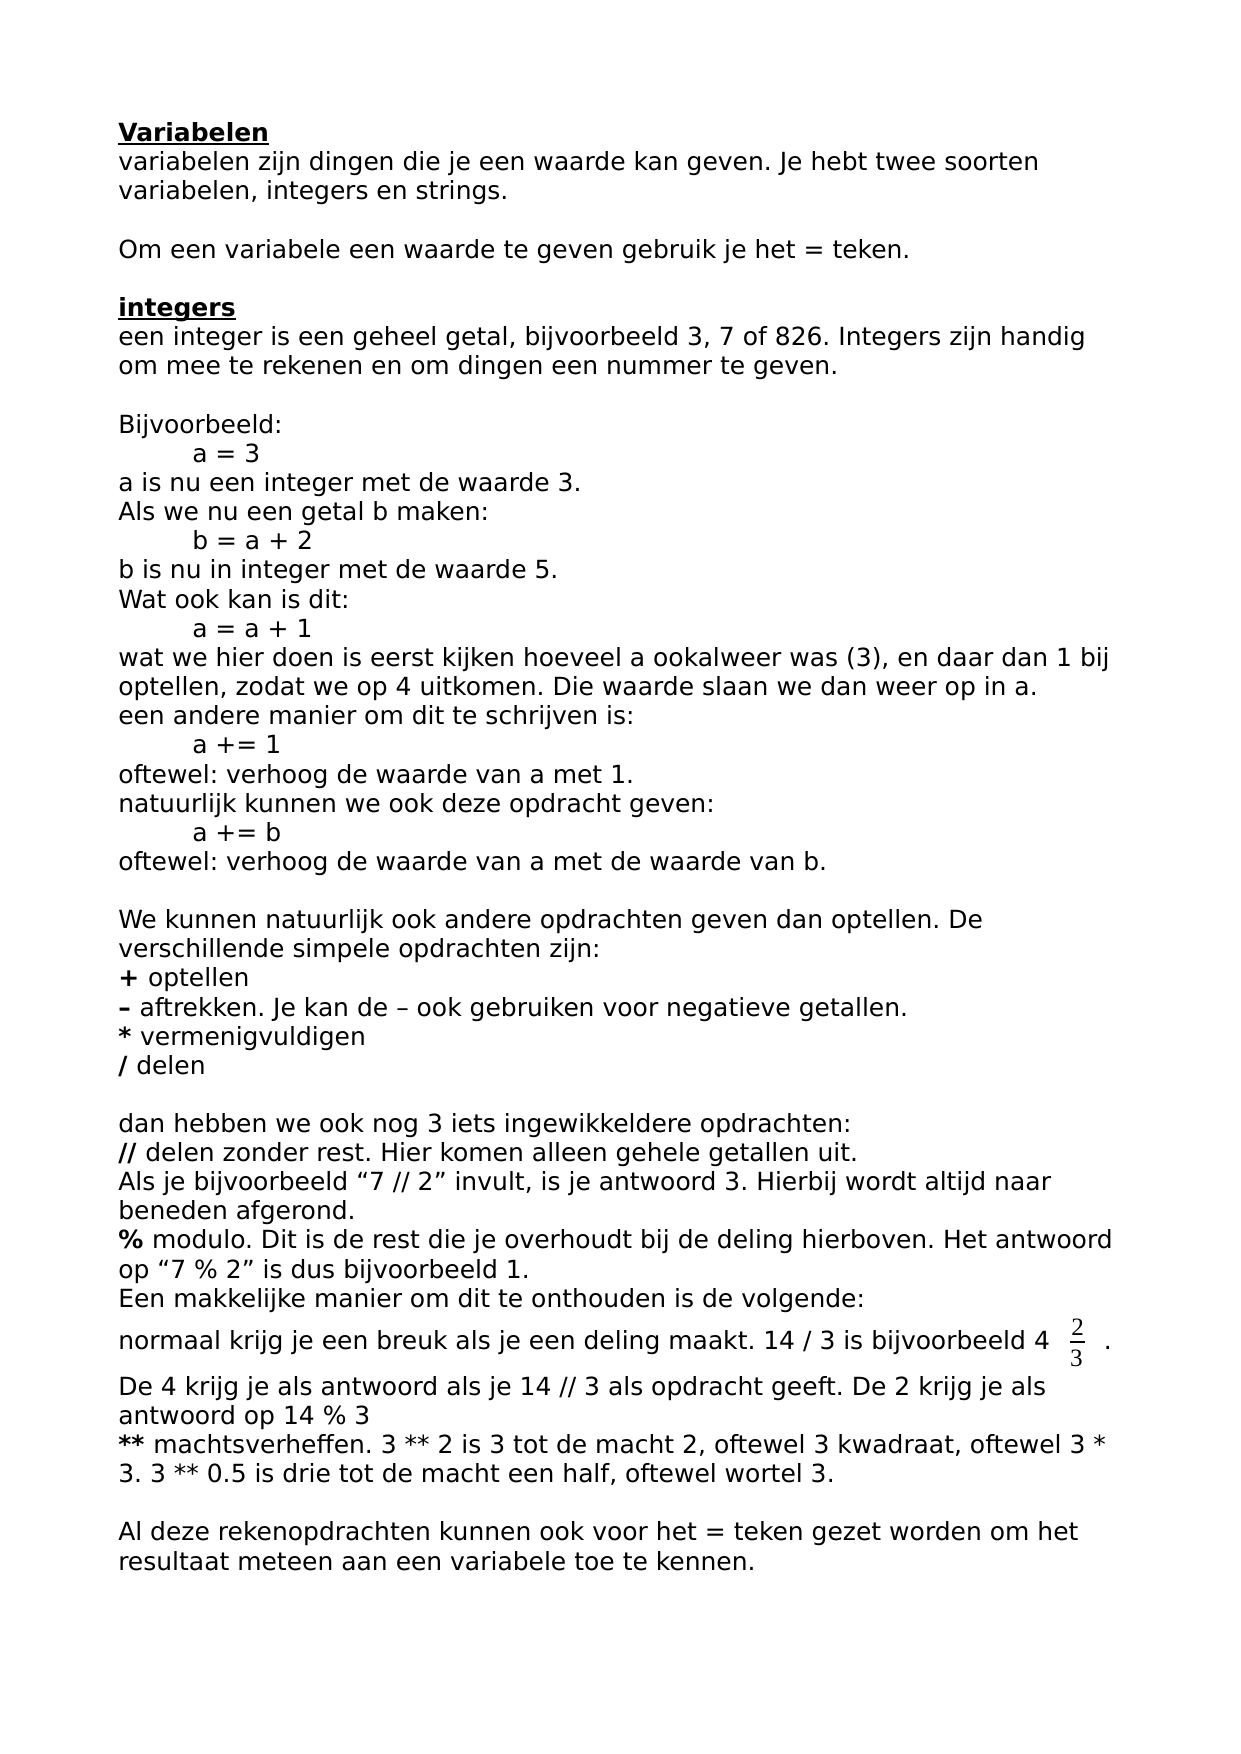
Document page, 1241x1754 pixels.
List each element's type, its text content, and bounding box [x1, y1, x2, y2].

text Als we nu een getal b maken: [118, 497, 1122, 526]
text a is nu een integer met de waarde 3. [118, 468, 1122, 497]
text natuurlijk kunnen we ook deze opdracht geven: [118, 789, 1122, 818]
text – aftrekken. Je kan de – ook gebruiken voor negatieve getallen. [118, 993, 1122, 1022]
text oftewel: verhoog de waarde van a met 1. [118, 760, 1122, 789]
text b = a + 2 [118, 526, 1122, 556]
text een integer is een geheel getal, bijvoorbeeld 3, 7 of 826. Integers zijn handig om mee te rekenen en om dingen een nummer te geven. [118, 322, 1122, 381]
text We kunnen natuurlijk ook andere opdrachten geven dan optellen. De verschillende simpele opdrachten zijn: [118, 905, 1122, 963]
text b is nu in integer met de waarde 5. [118, 556, 1122, 585]
text Variabelen [118, 118, 1122, 147]
text ** machtsverheffen. 3 ** 2 is 3 tot de macht 2, oftewel 3 kwadraat, oftewel 3 * 3. 3 ** 0.5 is drie tot de macht een half, oftewel wortel 3. [118, 1430, 1122, 1489]
text Als je bijvoorbeeld “7 // 2” invult, is je antwoord 3. Hierbij wordt altijd naar beneden afgerond. [118, 1167, 1122, 1226]
text Een makkelijke manier om dit te onthouden is de volgende: [118, 1284, 1122, 1313]
text Om een variabele een waarde te geven gebruik je het = teken. [118, 235, 1122, 264]
text a += b [118, 818, 1122, 847]
text * vermenigvuldigen [118, 1022, 1122, 1051]
text wat we hier doen is eerst kijken hoeveel a ookalweer was (3), en daar dan 1 bij optellen, zodat we op 4 uitkomen. Die waarde slaan we dan weer op in a. [118, 643, 1122, 701]
text normaal krijg je een breuk als je een deling maakt. 14 / 3 is bijvoorbeeld 4. De 4 krijg je als antwoord als je 14 // 3 als opdracht geeft. De 2 krijg je als antwoord op 14 % 3 [118, 1313, 1122, 1430]
text // delen zonder rest. Hier komen alleen gehele getallen uit. [118, 1138, 1122, 1167]
text integers [118, 293, 1122, 322]
text + optellen [118, 963, 1122, 993]
text dan hebben we ook nog 3 iets ingewikkeldere opdrachten: [118, 1109, 1122, 1138]
text Al deze rekenopdrachten kunnen ook voor het = teken gezet worden om het resultaat meteen aan een variabele toe te kennen. [118, 1517, 1122, 1576]
text / delen [118, 1051, 1122, 1080]
text oftewel: verhoog de waarde van a met de waarde van b. [118, 847, 1122, 876]
text a = a + 1 [118, 614, 1122, 643]
text een andere manier om dit te schrijven is: [118, 701, 1122, 731]
text a += 1 [118, 731, 1122, 760]
text variabelen zijn dingen die je een waarde kan geven. Je hebt twee soorten variabelen, integers en strings. [118, 147, 1122, 206]
text Bijvoorbeeld: [118, 410, 1122, 439]
text Wat ook kan is dit: [118, 585, 1122, 614]
text % modulo. Dit is de rest die je overhoudt bij de deling hierboven. Het antwoord op “7 % 2” is dus bijvoorbeeld 1. [118, 1226, 1122, 1284]
text a = 3 [118, 439, 1122, 468]
